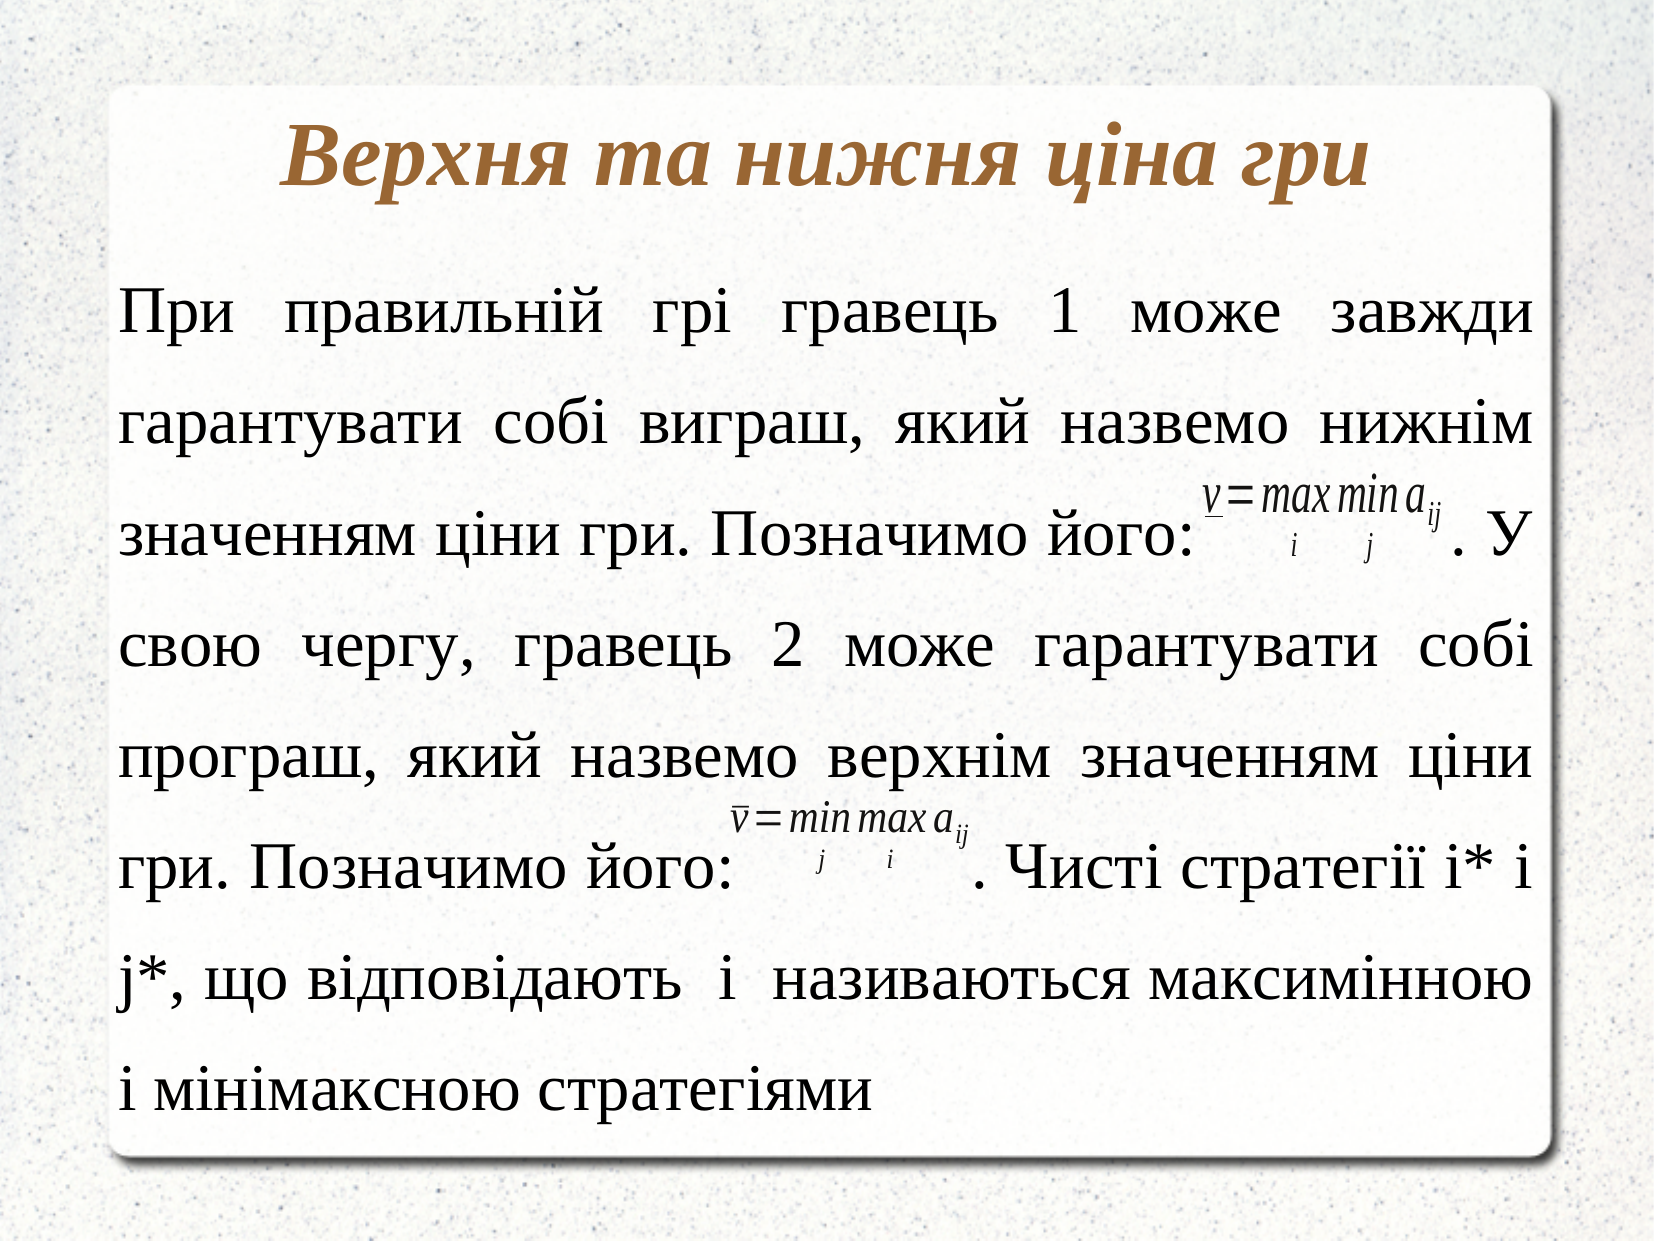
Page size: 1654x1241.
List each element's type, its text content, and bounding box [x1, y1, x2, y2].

title Верхня та нижня ціна гри [118, 96, 1536, 213]
list При правильній грі гравець 1 може завжди гарантувати собі виграш, який назвемо нижнім значенням ціни гри. Позначимо його: . У свою чергу, гравець 2 може гарантувати собі програш, який назвемо верхнім значенням ціни гри. Позначимо його: . Чисті стратегії i* і j*, що відповідають і називаються максимінною і мінімаксною стратегіями [118, 236, 1536, 1146]
picture [0, 0, 1654, 1241]
